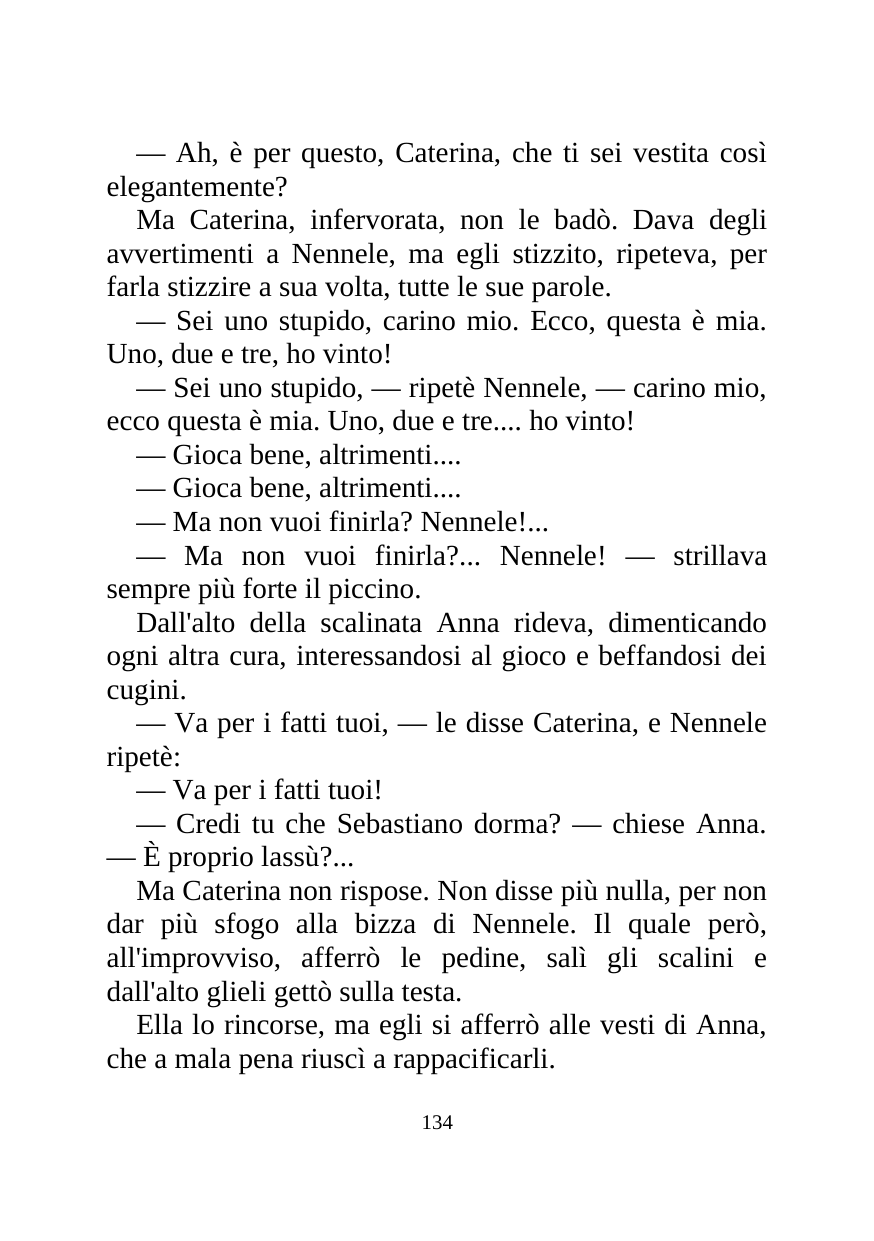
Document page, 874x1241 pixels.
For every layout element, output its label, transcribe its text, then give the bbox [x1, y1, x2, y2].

text Ma Caterina non rispose. Non disse più nulla, per non dar più sfogo alla bizza di Nennele. Il quale però, all'improvviso, afferrò le pedine, salì gli scalini e dall'alto glieli gettò sulla testa. [106, 873, 768, 1007]
text — Ma non vuoi finirla? Nennele!... [106, 504, 768, 538]
text Ma Caterina, infervorata, non le badò. Dava degli avvertimenti a Nennele, ma egli stizzito, ripeteva, per farla stizzire a sua volta, tutte le sue parole. [106, 202, 768, 303]
text — Credi tu che Sebastiano dorma? — chiese Anna. — È proprio lassù?... [106, 806, 768, 873]
text — Ma non vuoi finirla?... Nennele! — strillava sempre più forte il piccino. [106, 538, 768, 605]
text — Sei uno stupido, — ripetè Nennele, — carino mio, ecco questa è mia. Uno, due e tre.... ho vinto! [106, 370, 768, 437]
text — Va per i fatti tuoi! [106, 772, 768, 806]
text — Gioca bene, altrimenti.... [106, 437, 768, 471]
text Dall'alto della scalinata Anna rideva, dimenticando ogni altra cura, interessandosi al gioco e beffandosi dei cugini. [106, 605, 768, 705]
text — Gioca bene, altrimenti.... [106, 471, 768, 504]
text — Ah, è per questo, Caterina, che ti sei vestita così elegantemente? [106, 135, 768, 202]
text — Sei uno stupido, carino mio. Ecco, questa è mia. Uno, due e tre, ho vinto! [106, 303, 768, 370]
text Ella lo rincorse, ma egli si afferrò alle vesti di Anna, che a mala pena riuscì a rappacificarli. [106, 1007, 768, 1074]
text — Va per i fatti tuoi, — le disse Caterina, e Nennele ripetè: [106, 705, 768, 772]
